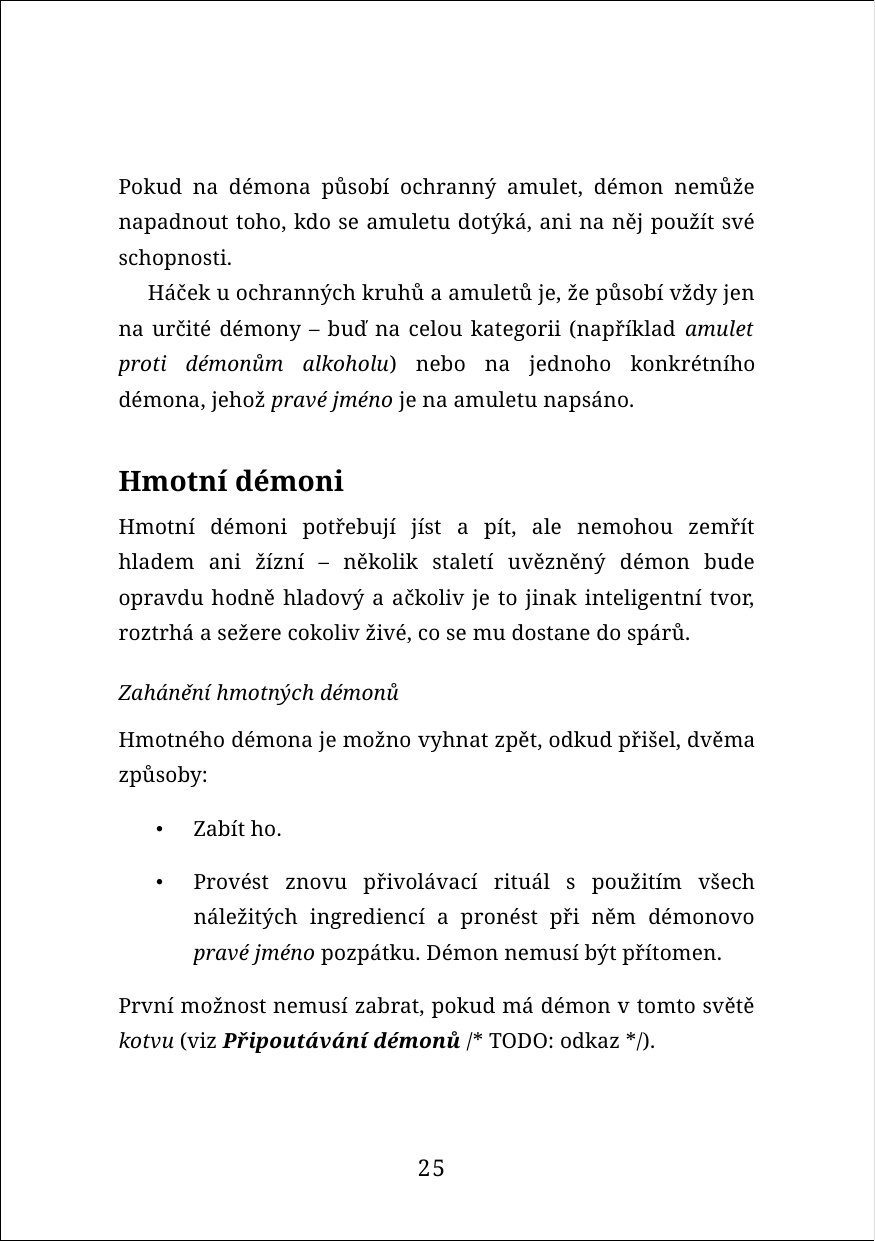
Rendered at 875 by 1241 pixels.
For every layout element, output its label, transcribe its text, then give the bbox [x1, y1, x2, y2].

list Provést znovu přivolávací rituál s použitím všech náležitých ingrediencí a pronést při něm démonovo pravé jméno pozpátku. Démon nemusí být přítomen. [156, 867, 756, 966]
text Hmotní démoni potřebují jíst a pít, ale nemohou zemřít hladem ani žízní – několik staletí uvězněný démon bude opravdu hodně hladový a ačkoliv je to jinak inteligentní tvor, roztrhá a sežere cokoliv živé, co se mu dostane do spárů. [118, 512, 756, 647]
list Zabít ho. [156, 814, 756, 842]
subtitle Hmotní démoni [118, 462, 756, 500]
text Zahánění hmotných démonů [118, 678, 756, 706]
text Pokud na démona působí ochranný amulet, démon nemůže napadnout toho, kdo se amuletu dotýká, ani na něj použít své schopnosti. Háček u ochranných kruhů a amuletů je, že působí vždy jen na určité démony – buď na celou kategorii (například amulet proti démonům alkoholu) nebo na jednoho konkrétního démona, jehož pravé jméno je na amuletu napsáno. [118, 172, 756, 413]
text První možnost nemusí zabrat, pokud má démon v tomto světě kotvu (viz Připoutávání démonů /* TODO: odkaz */). [118, 991, 756, 1055]
text Hmotného démona je možno vyhnat zpět, odkud přišel, dvěma způsoby: [118, 725, 756, 789]
